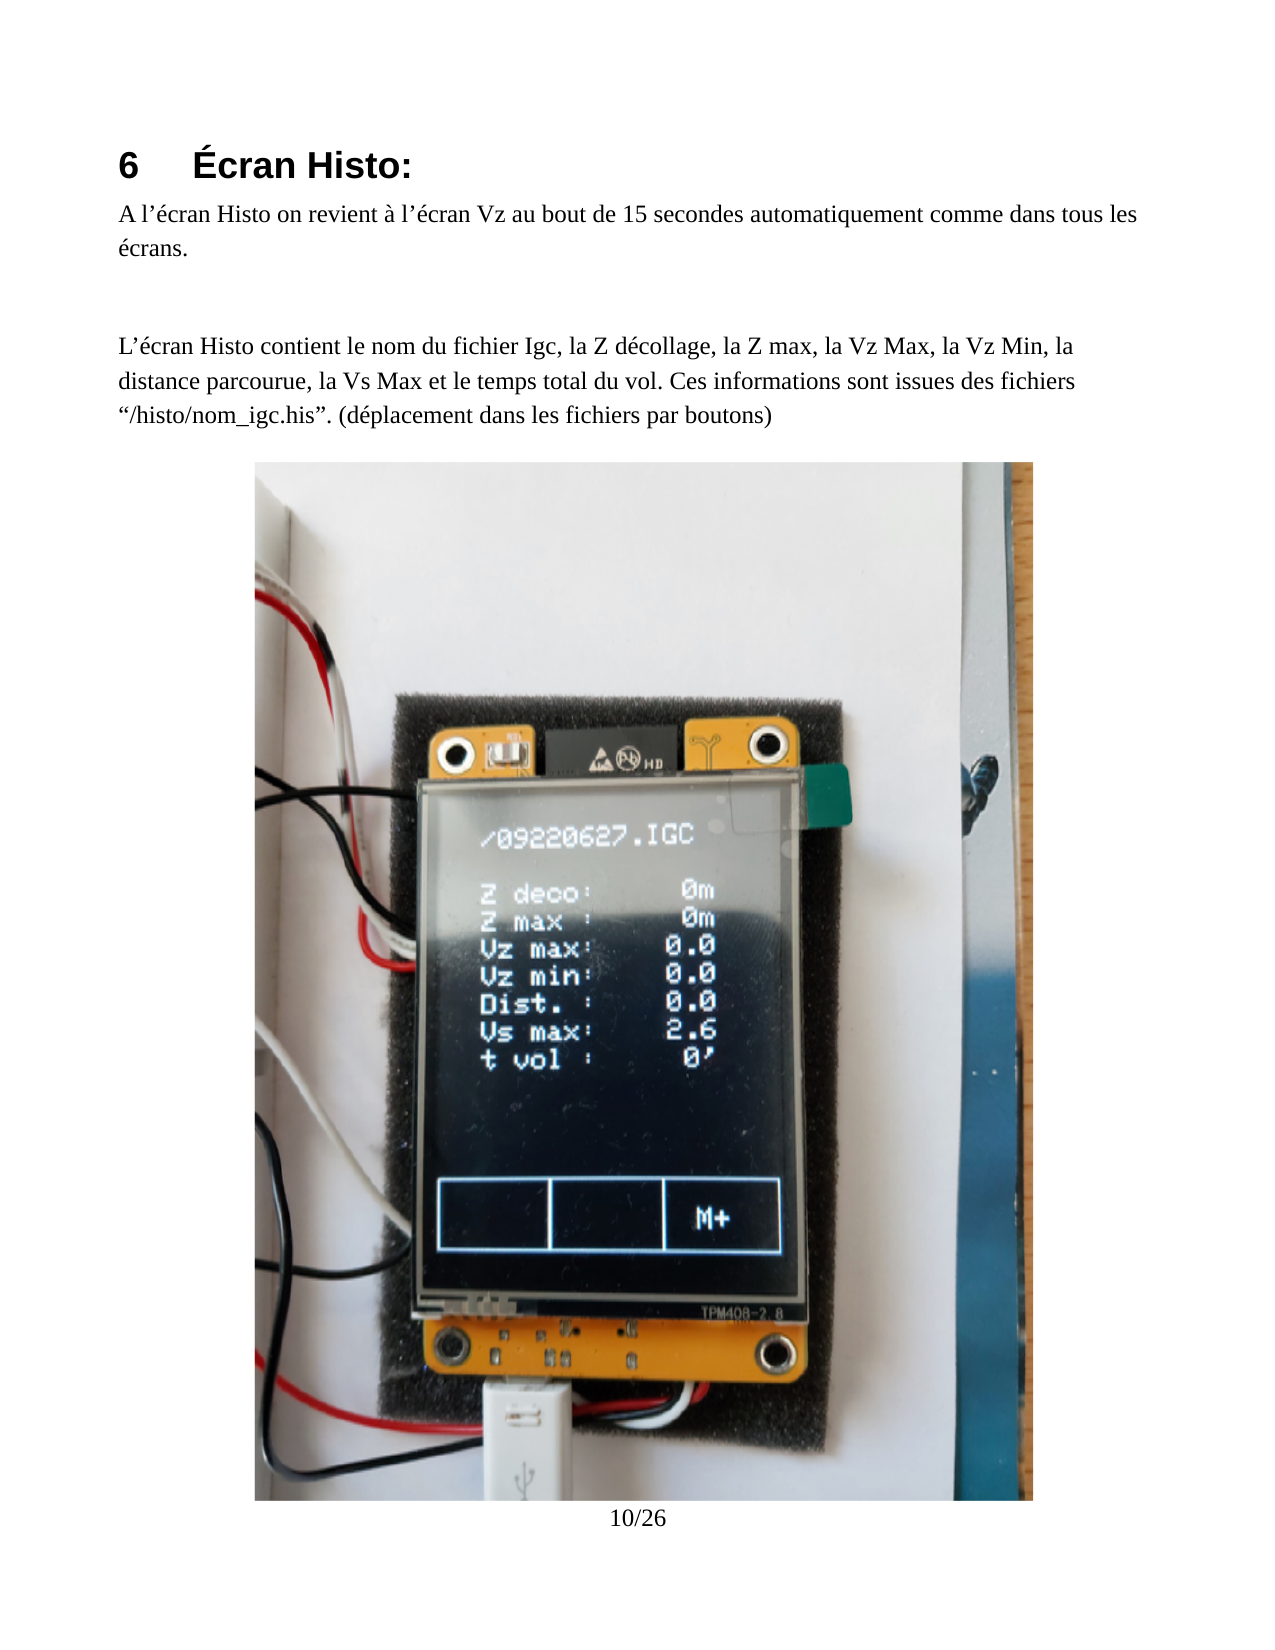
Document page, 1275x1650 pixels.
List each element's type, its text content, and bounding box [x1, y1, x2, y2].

text A l’écran Histo on revient à l’écran Vz au bout de 15 secondes automatiquement comme dans tous les écrans. [118, 199, 1157, 262]
picture [255, 463, 1034, 1500]
subtitle Écran Histo: [118, 143, 1157, 186]
text L’écran Histo contient le nom du fichier Igc, la Z décollage, la Z max, la Vz Max, la Vz Min, la distance parcourue, la Vs Max et le temps total du vol. Ces informations sont issues des fichiers “/histo/nom_igc.his”. (déplacement dans les fichiers par boutons) [118, 331, 1157, 429]
